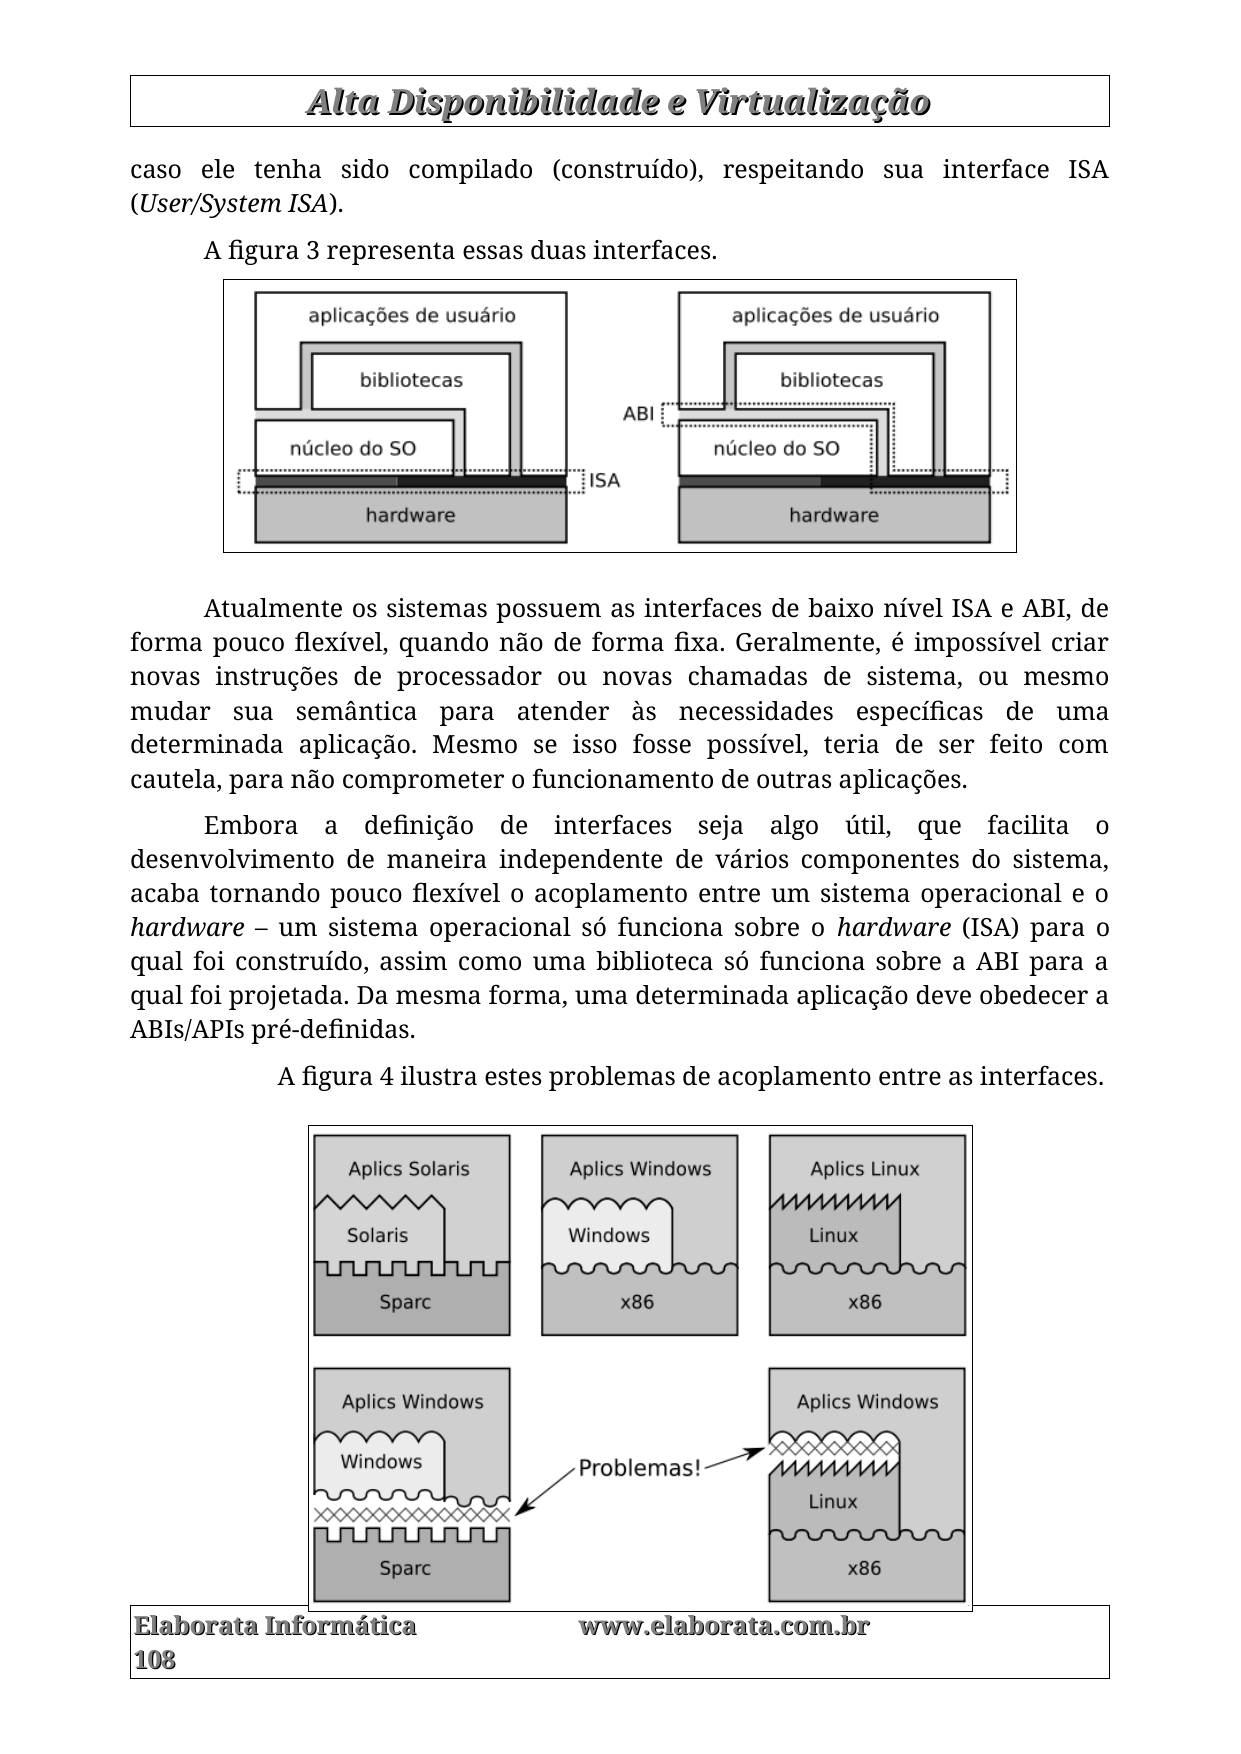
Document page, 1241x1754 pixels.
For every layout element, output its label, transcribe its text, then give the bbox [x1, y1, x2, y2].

text A figura 4 ilustra estes problemas de acoplamento entre as interfaces. [130, 1058, 1110, 1093]
text Atualmente os sistemas possuem as interfaces de baixo nível ISA e ABI, de forma pouco flexível, quando não de forma fixa. Geralmente, é impossível criar novas instruções de processador ou novas chamadas de sistema, ou mesmo mudar sua semântica para atender às necessidades específicas de uma determinada aplicação. Mesmo se isso fosse possível, teria de ser feito com cautela, para não comprometer o funcionamento de outras aplicações. [130, 591, 1110, 795]
text A figura 3 representa essas duas interfaces. [130, 233, 1110, 267]
text caso ele tenha sido compilado (construído), respeitando sua interface ISA (User/System ISA). [130, 152, 1110, 220]
text Embora a definição de interfaces seja algo útil, que facilita o desenvolvimento de maneira independente de vários componentes do sistema, acaba tornando pouco flexível o acoplamento entre um sistema operacional e o hardware – um sistema operacional só funciona sobre o hardware (ISA) para o qual foi construído, assim como uma biblioteca só funciona sobre a ABI para a qual foi projetada. Da mesma forma, uma determinada aplicação deve obedecer a ABIs/APIs pré-definidas. [130, 808, 1110, 1046]
